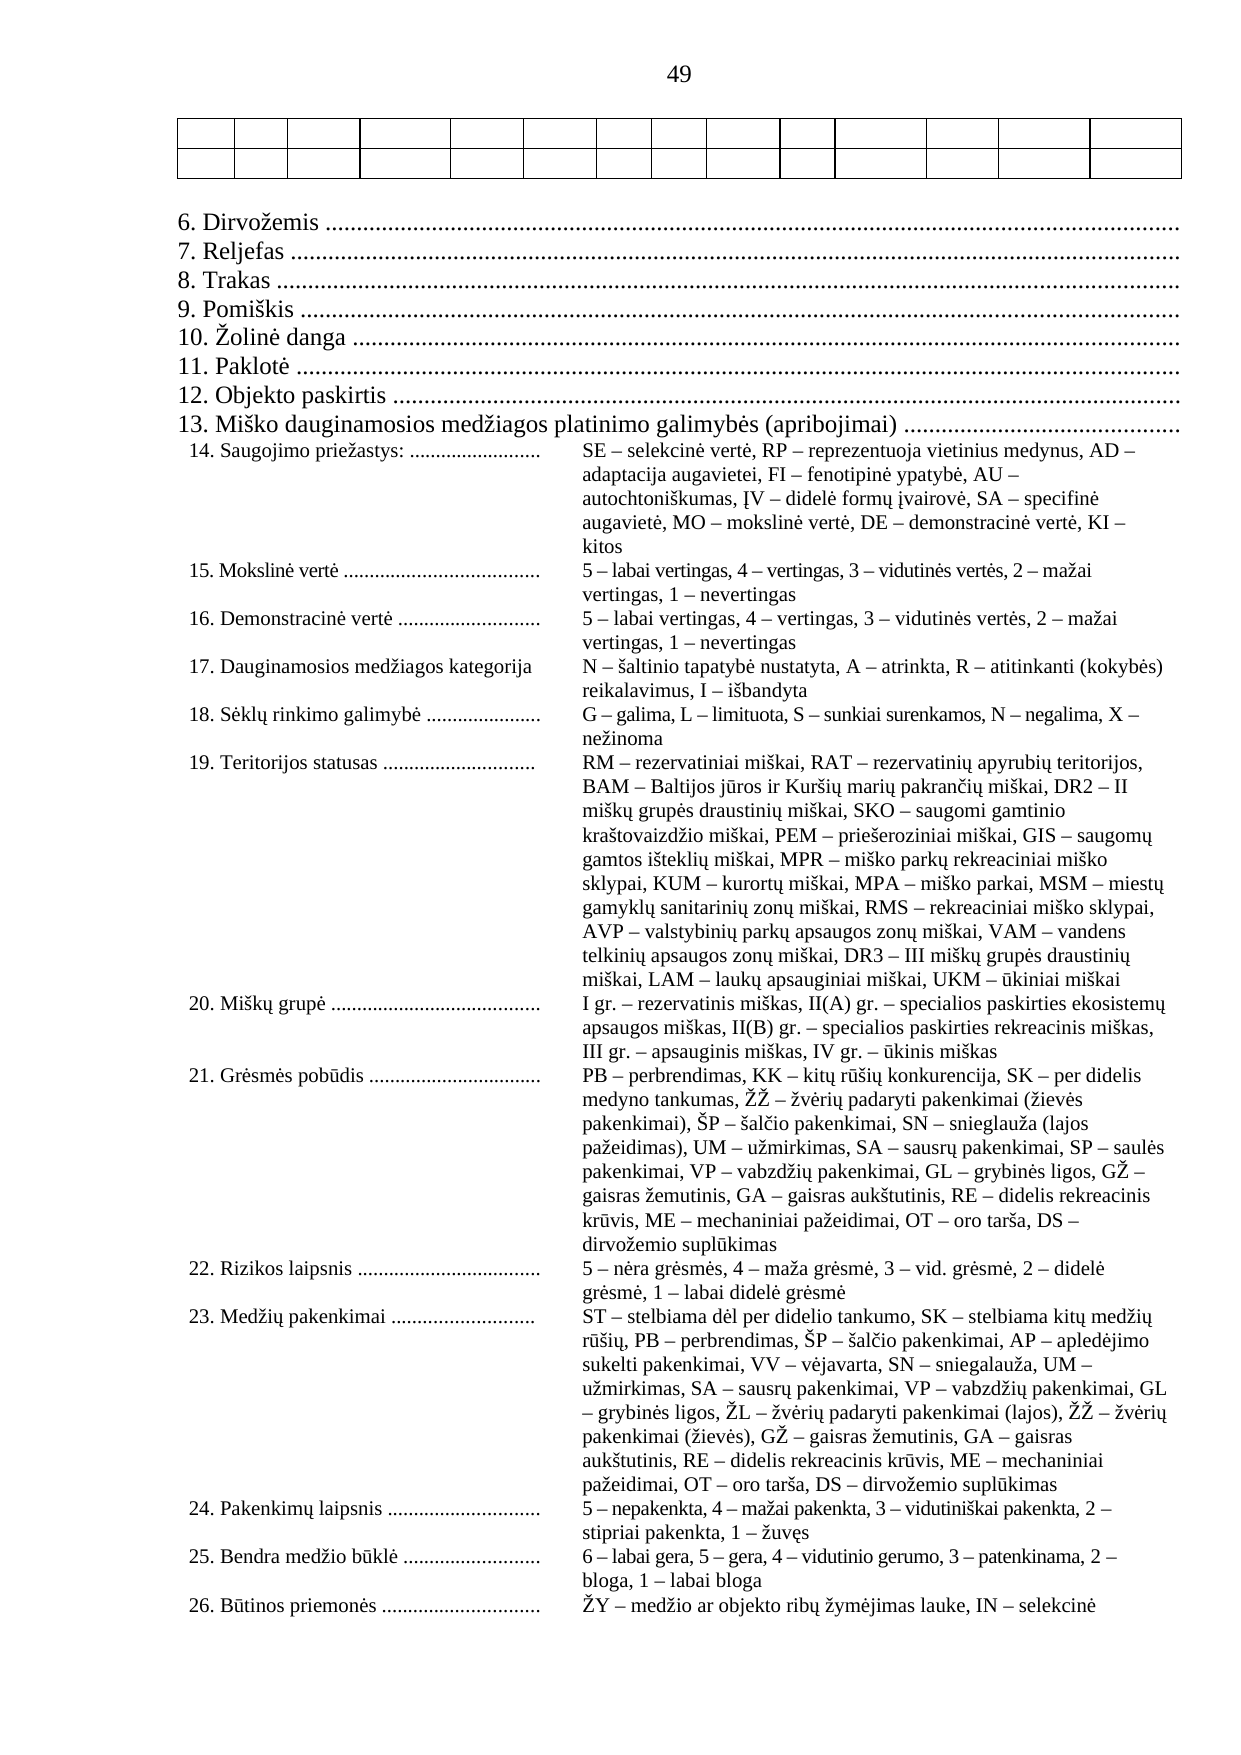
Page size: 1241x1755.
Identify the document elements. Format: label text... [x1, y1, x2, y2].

table_header SE – selekcinė vertė, RP – reprezentuoja vietinius medynus, AD – adaptacija augavietei, FI – fenotipinė ypatybė, AU – autochtoniškumas, ĮV – didelė formų įvairovė, SA – specifinė augavietė, MO – mokslinė vertė, DE – demonstracinė vertė, KI – kitos [571, 438, 1181, 558]
table_cell [597, 149, 651, 178]
table_cell [652, 119, 706, 148]
table_header 14. Saugojimo priežastys: [177, 438, 571, 558]
table_cell 5 – nepakenkta, 4 – mažai pakenkta, 3 – vidutiniškai pakenkta, 2 – stipriai pakenkta, 1 – žuvęs [571, 1496, 1181, 1544]
table_cell 5 – nėra grėsmės, 4 – maža grėsmė, 3 – vid. grėsmė, 2 – didelė grėsmė, 1 – labai didelė grėsmė [571, 1256, 1181, 1304]
table_cell 25. Bendra medžio būklė [177, 1544, 571, 1592]
table_cell 23. Medžių pakenkimai [177, 1304, 571, 1496]
table_cell [361, 119, 450, 148]
table_cell [178, 119, 234, 148]
table_cell 6 – labai gera, 5 – gera, 4 – vidutinio gerumo, 3 – patenkinama, 2 – bloga, 1 – labai bloga [571, 1544, 1181, 1592]
table_cell ST – stelbiama dėl per didelio tankumo, SK – stelbiama kitų medžių rūšių, PB – perbrendimas, ŠP – šalčio pakenkimai, AP – apledėjimo sukelti pakenkimai, VV – vėjavarta, SN – sniegalauža, UM – užmirkimas, SA – sausrų pakenkimai, VP – vabzdžių pakenkimai, GL – grybinės ligos, ŽL – žvėrių padaryti pakenkimai (lajos), ŽŽ – žvėrių pakenkimai (žievės), GŽ – gaisras žemutinis, GA – gaisras aukštutinis, RE – didelis rekreacinis krūvis, ME – mechaniniai pažeidimai, OT – oro tarša, DS – dirvožemio suplūkimas [571, 1304, 1181, 1496]
table_cell 16. Demonstracinė vertė [177, 606, 571, 654]
table_cell [361, 149, 450, 178]
table_cell [652, 149, 706, 178]
table_cell 5 – labai vertingas, 4 – vertingas, 3 – vidutinės vertės, 2 – mažai vertingas, 1 – nevertingas [571, 558, 1181, 606]
table_cell [707, 149, 779, 178]
table_cell 26. Būtinos priemonės [177, 1593, 571, 1617]
table_cell [288, 149, 359, 178]
text 6. Dirvožemis [177, 207, 1181, 236]
table_cell N – šaltinio tapatybė nustatyta, A – atrinkta, R – atitinkanti (kokybės) reikalavimus, I – išbandyta [571, 654, 1181, 702]
table_cell 17. Dauginamosios medžiagos kategorija [177, 654, 571, 702]
table_cell [597, 119, 651, 148]
table_cell [836, 149, 926, 178]
table_cell [178, 149, 234, 178]
table_cell [999, 119, 1089, 148]
table_cell [451, 119, 523, 148]
table_cell G – galima, L – limituota, S – sunkiai surenkamos, N – negalima, X – nežinoma [571, 702, 1181, 750]
table_cell 20. Miškų grupė [177, 991, 571, 1063]
table_cell 24. Pakenkimų laipsnis [177, 1496, 571, 1544]
table_cell [999, 149, 1089, 178]
table_cell 15. Mokslinė vertė [177, 558, 571, 606]
table_cell [451, 149, 523, 178]
table_cell ŽY – medžio ar objekto ribų žymėjimas lauke, IN – selekcinė [571, 1593, 1181, 1617]
table_cell [288, 119, 359, 148]
text 12. Objekto paskirtis [177, 380, 1181, 409]
table_cell [927, 119, 998, 148]
table_cell [707, 119, 779, 148]
table_cell PB – perbrendimas, KK – kitų rūšių konkurencija, SK – per didelis medyno tankumas, ŽŽ – žvėrių padaryti pakenkimai (žievės pakenkimai), ŠP – šalčio pakenkimai, SN – snieglauža (lajos pažeidimas), UM – užmirkimas, SA – sausrų pakenkimai, SP – saulės pakenkimai, VP – vabzdžių pakenkimai, GL – grybinės ligos, GŽ – gaisras žemutinis, GA – gaisras aukštutinis, RE – didelis rekreacinis krūvis, ME – mechaniniai pažeidimai, OT – oro tarša, DS – dirvožemio suplūkimas [571, 1063, 1181, 1256]
text 10. Žolinė danga [177, 322, 1181, 351]
text 11. Paklotė [177, 351, 1181, 380]
table_cell [781, 119, 834, 148]
table_cell [524, 149, 596, 178]
table_cell RM – rezervatiniai miškai, RAT – rezervatinių apyrubių teritorijos, BAM – Baltijos jūros ir Kuršių marių pakrančių miškai, DR2 – II miškų grupės draustinių miškai, SKO – saugomi gamtinio kraštovaizdžio miškai, PEM – priešeroziniai miškai, GIS – saugomų gamtos išteklių miškai, MPR – miško parkų rekreaciniai miško sklypai, KUM – kurortų miškai, MPA – miško parkai, MSM – miestų gamyklų sanitarinių zonų miškai, RMS – rekreaciniai miško sklypai, AVP – valstybinių parkų apsaugos zonų miškai, VAM – vandens telkinių apsaugos zonų miškai, DR3 – III miškų grupės draustinių miškai, LAM – laukų apsauginiai miškai, UKM – ūkiniai miškai [571, 750, 1181, 991]
text 13. Miško dauginamosios medžiagos platinimo galimybės (apribojimai) [177, 409, 1181, 437]
table_cell [836, 119, 926, 148]
table_cell [1091, 149, 1181, 178]
table_cell I gr. – rezervatinis miškas, II(A) gr. – specialios paskirties ekosistemų apsaugos miškas, II(B) gr. – specialios paskirties rekreacinis miškas, III gr. – apsauginis miškas, IV gr. – ūkinis miškas [571, 991, 1181, 1063]
text 9. Pomiškis [177, 294, 1181, 322]
text 8. Trakas [177, 265, 1181, 294]
table_cell [524, 119, 596, 148]
table_cell 5 – labai vertingas, 4 – vertingas, 3 – vidutinės vertės, 2 – mažai vertingas, 1 – nevertingas [571, 606, 1181, 654]
table_cell 18. Sėklų rinkimo galimybė [177, 702, 571, 750]
table_cell [235, 119, 287, 148]
table_cell 21. Grėsmės pobūdis [177, 1063, 571, 1256]
table_cell [927, 149, 998, 178]
table_cell [781, 149, 834, 178]
table_cell 19. Teritorijos statusas [177, 750, 571, 991]
text 7. Reljefas [177, 236, 1181, 265]
table_cell [1091, 119, 1181, 148]
table_cell [235, 149, 287, 178]
table_cell 22. Rizikos laipsnis [177, 1256, 571, 1304]
